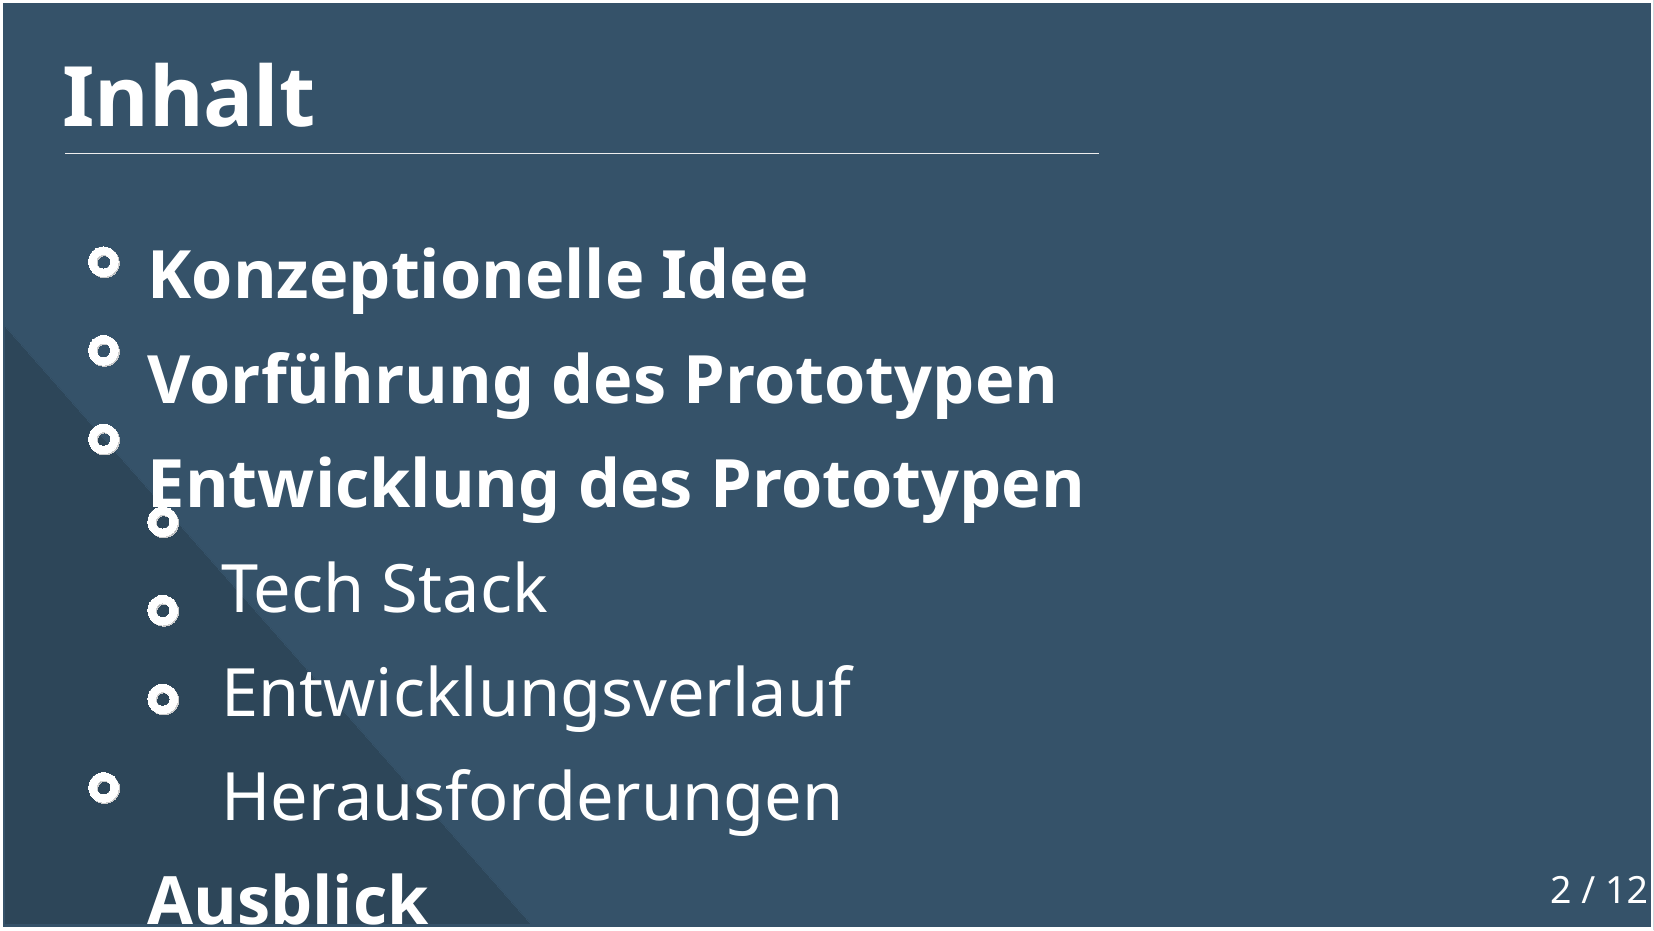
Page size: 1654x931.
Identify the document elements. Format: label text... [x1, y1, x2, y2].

text_box [0, 0, 1654, 931]
text_box Inhalt [47, 29, 845, 148]
text_box <number> / 12 [1535, 856, 1654, 914]
text_box Konzeptionelle Idee Vorführung des Prototypen Entwicklung des Prototypen Tech Stack Entwicklungsverlauf Herausforderungen Ausblick [59, 206, 1300, 902]
